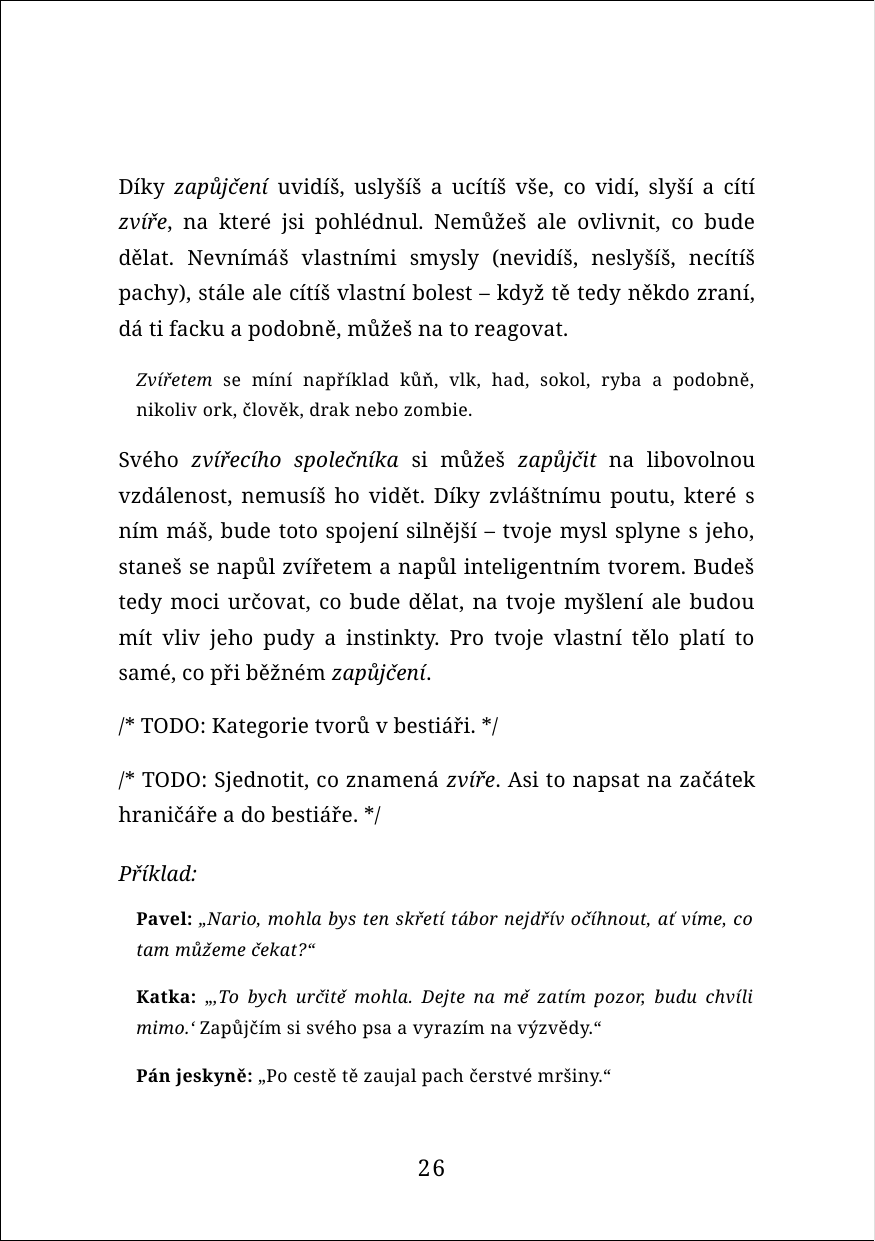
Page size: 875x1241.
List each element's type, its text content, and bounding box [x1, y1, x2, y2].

text Pavel: „Nario, mohla bys ten skřetí tábor nejdřív očíhnout, ať víme, co tam můžeme čekat?“ [136, 907, 756, 961]
text Pán jeskyně: „Po cestě tě zaujal pach čerstvé mršiny.“ [136, 1063, 756, 1087]
text Příklad: [118, 859, 756, 888]
text /* TODO: Kategorie tvorů v bestiáři. */ [118, 712, 756, 740]
text Díky zapůjčení uvidíš, uslyšíš a ucítíš vše, co vidí, slyší a cítí zvíře, na které jsi pohlédnul. Nemůžeš ale ovlivnit, co bude dělat. Nevnímáš vlastními smysly (nevidíš, neslyšíš, necítíš pachy), stále ale cítíš vlastní bolest – když tě tedy někdo zraní, dá ti facku a podobně, můžeš na to reagovat. [118, 172, 756, 342]
text /* TODO: Sjednotit, co znamená zvíře. Asi to napsat na začátek hraničáře a do bestiáře. */ [118, 765, 756, 829]
text Katka: „‚To bych určitě mohla. Dejte na mě zatím pozor, budu chvíli mimo.‘ Zapůjčím si svého psa a vyrazím na výzvědy.“ [136, 985, 756, 1039]
text Zvířetem se míní například kůň, vlk, had, sokol, ryba a podobně, nikoliv ork, člověk, drak nebo zombie. [136, 367, 756, 421]
text Svého zvířecího společníka si můžeš zapůjčit na libovolnou vzdálenost, nemusíš ho vidět. Díky zvláštnímu poutu, které s ním máš, bude toto spojení silnější – tvoje mysl splyne s jeho, staneš se napůl zvířetem a napůl inteligentním tvorem. Budeš tedy moci určovat, co bude dělat, na tvoje myšlení ale budou mít vliv jeho pudy a instinkty. Pro tvoje vlastní tělo platí to samé, co při běžném zapůjčení. [118, 445, 756, 687]
